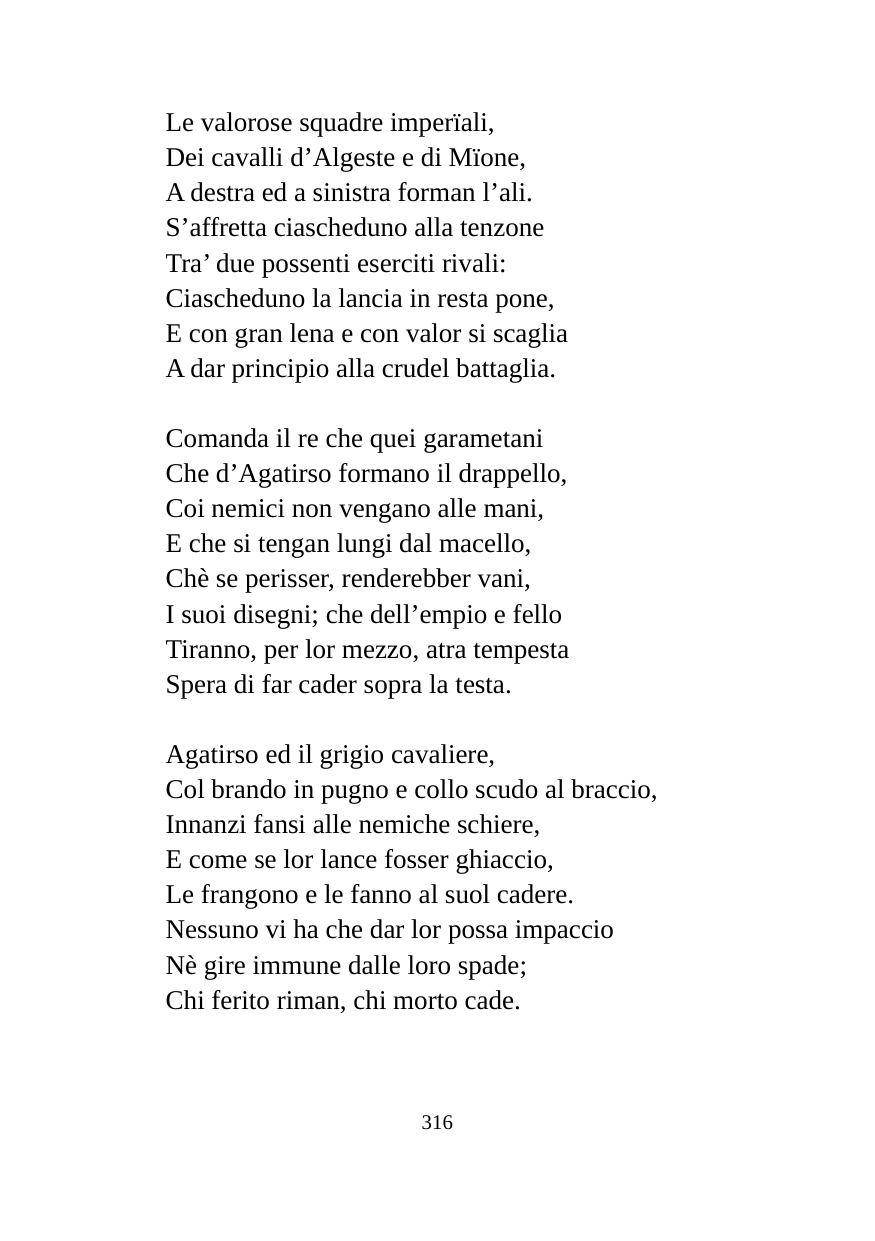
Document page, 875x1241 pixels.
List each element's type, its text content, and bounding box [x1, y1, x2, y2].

text Nessuno vi ha che dar lor possa impaccio [165, 914, 768, 945]
text Innanzi fansi alle nemiche schiere, [165, 808, 768, 839]
text Col brando in pugno e collo scudo al braccio, [165, 773, 768, 804]
text Chi ferito riman, chi morto cade. [165, 984, 768, 1015]
text I suoi disegni; che dell’empio e fello [165, 598, 768, 629]
text Coi nemici non vengano alle mani, [165, 492, 768, 523]
text Le valorose squadre imperïali, [165, 106, 768, 137]
text Ciascheduno la lancia in resta pone, [165, 282, 768, 313]
text Agatirso ed il grigio cavaliere, [165, 738, 768, 769]
text Comanda il re che quei garametani [165, 422, 768, 453]
text Le frangono e le fanno al suol cadere. [165, 878, 768, 910]
text Dei cavalli d’Algeste e di Mïone, [165, 141, 768, 172]
text Che d’Agatirso formano il drappello, [165, 457, 768, 488]
text E che si tengan lungi dal macello, [165, 527, 768, 559]
text Chè se perisser, renderebber vani, [165, 563, 768, 594]
text Spera di far cader sopra la testa. [165, 668, 768, 699]
text S’affretta ciascheduno alla tenzone [165, 212, 768, 243]
text A dar principio alla crudel battaglia. [165, 352, 768, 383]
text E come se lor lance fosser ghiaccio, [165, 843, 768, 874]
text A destra ed a sinistra forman l’ali. [165, 176, 768, 208]
text Tiranno, per lor mezzo, atra tempesta [165, 633, 768, 664]
text E con gran lena e con valor si scaglia [165, 317, 768, 348]
text Tra’ due possenti eserciti rivali: [165, 247, 768, 278]
text Nè gire immune dalle loro spade; [165, 949, 768, 980]
